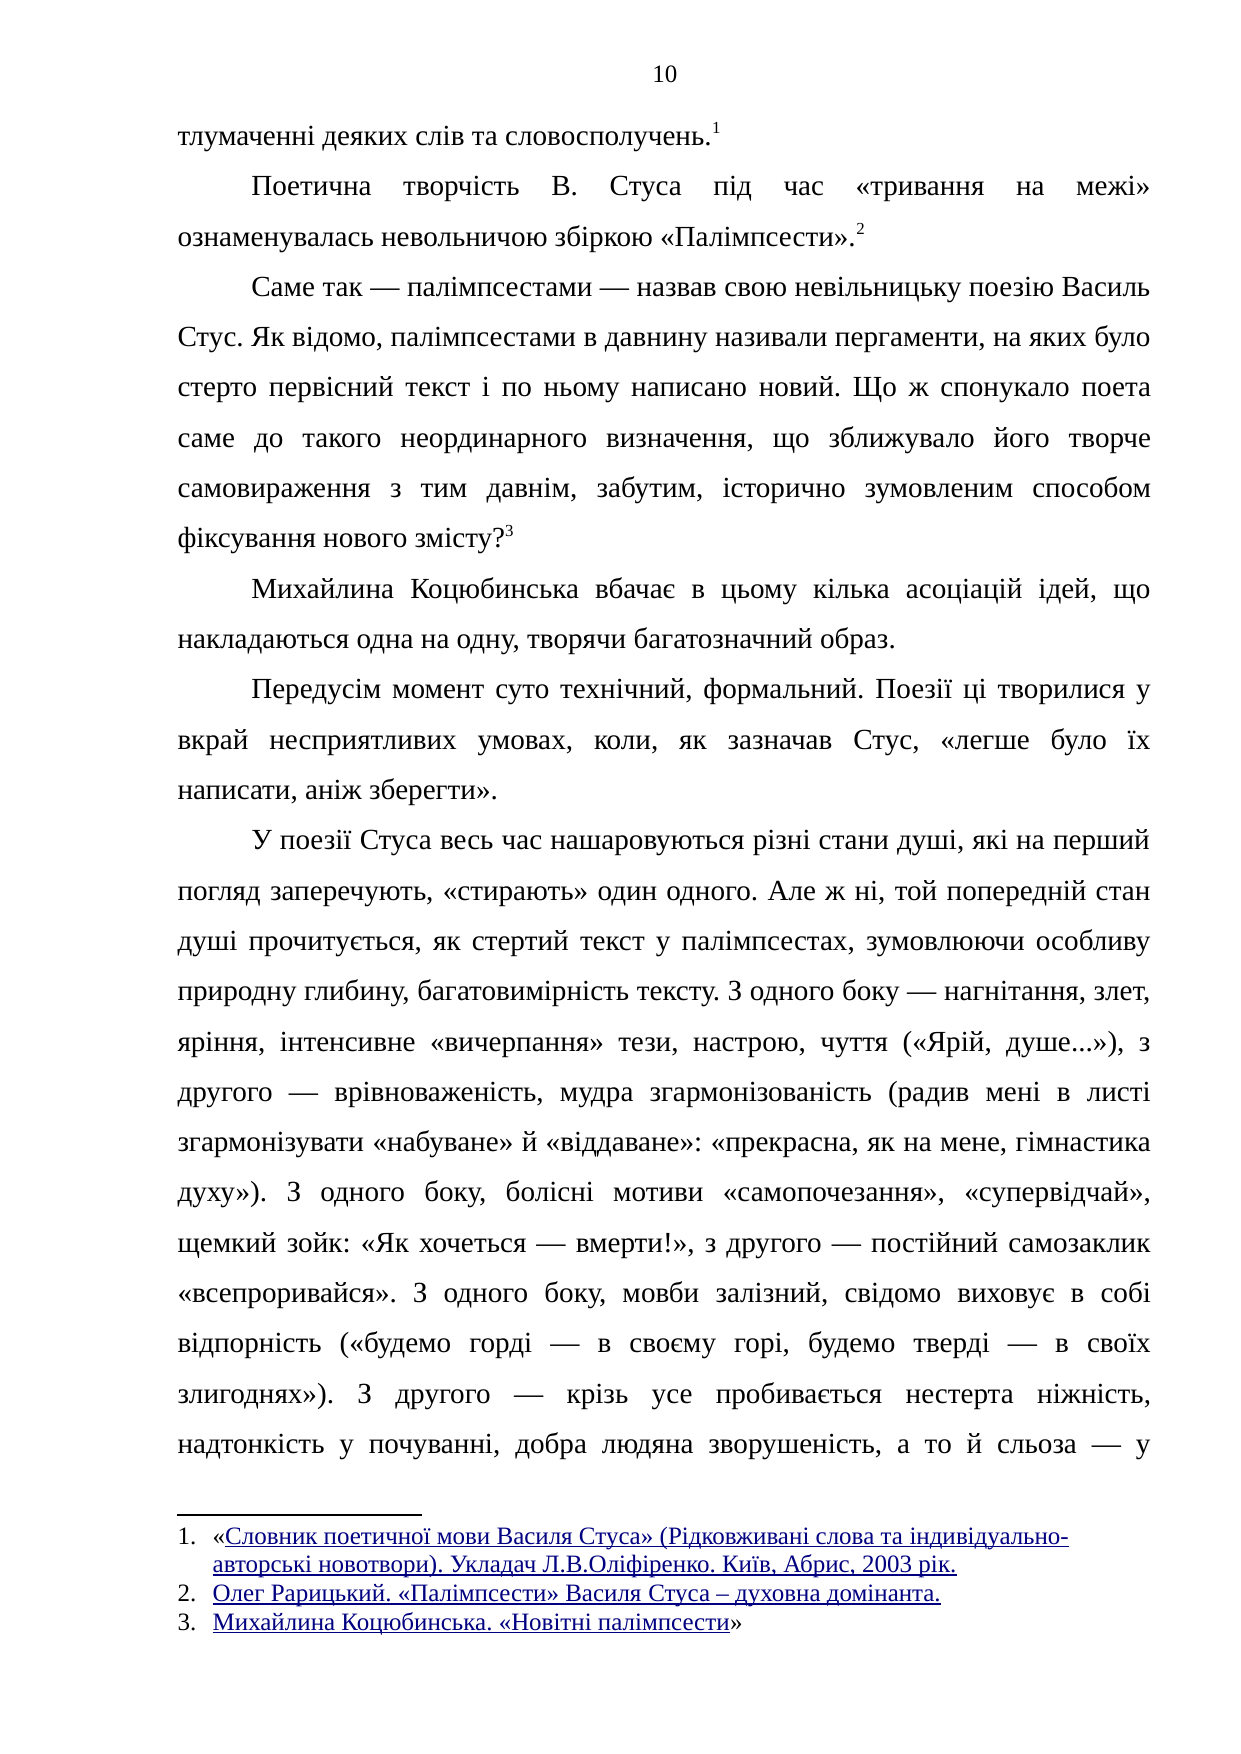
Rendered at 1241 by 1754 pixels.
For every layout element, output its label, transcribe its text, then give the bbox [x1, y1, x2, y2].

text Саме так — палімпсестами — назвав свою невільницьку поезію Василь Стус. Як відомо, палімпсестами в давнину називали пергаменти, на яких було стерто первісний текст і по ньому написано новий. Що ж спонукало поета саме до такого неординарного визначення, що зближувало його творче самовираження з тим давнім, забутим, історично зумовленим способом фіксування нового змісту? [177, 269, 1152, 554]
text «Словник поетичної мови Василя Стуса» (Рідковживані слова та індивідуально-авторські новотвори). Укладач Л.В.Оліфіренко. Київ, Абрис, 2003 рік. [177, 1521, 1152, 1578]
text тлумаченні деяких слів та словосполучень. [177, 118, 1152, 152]
text У поезії Стуса весь час нашаровуються різні стани душі, які на перший погляд заперечують, «стирають» один одного. Але ж ні, той попередній стан душі прочитується, як стертий текст у палімпсестах, зумовлюючи особливу природну глибину, багатовимірність тексту. З одного боку — нагнітання, злет, яріння, інтенсивне «вичерпання» тези, настрою, чуття («Ярій, душе...»), з другого — врівноваженість, мудра згармонізованість (радив мені в листі згармонізувати «набуване» й «віддаване»: «прекрасна, як на мене, гімнастика духу»). З одного боку, болісні мотиви «самопочезання», «супервідчай», щемкий зойк: «Як хочеться — вмерти!», з другого — постійний самозаклик «всепроривайся». З одного боку, мовби залізний, свідомо виховує в собі відпорність («будемо горді — в своєму горі, будемо тверді — в своїх злигоднях»). З другого — крізь усе пробивається нестерта ніжність, надтонкість у почуванні, добра людяна зворушеність, а то й сльоза — у [177, 822, 1152, 1460]
text Михайлина Коцюбинська вбачає в цьому кілька асоціацій ідей, що накладаються одна на одну, творячи багатозначний образ. [177, 571, 1152, 655]
text Поетична творчість В. Стуса під час «тривання на межі» ознаменувалась невольничою збіркою «Палімпсести». [177, 168, 1152, 252]
text Передусім момент суто технічний, формальний. Поезії ці творилися у вкрай несприятливих умовах, коли, як зазначав Стус, «легше було їх написати, аніж зберегти». [177, 671, 1152, 806]
text Михайлина Коцюбинська. «Новітні палімпсести» [177, 1607, 1152, 1636]
text Олег Рарицький. «Палімпсести» Василя Стуса – духовна домінанта. [177, 1578, 1152, 1607]
